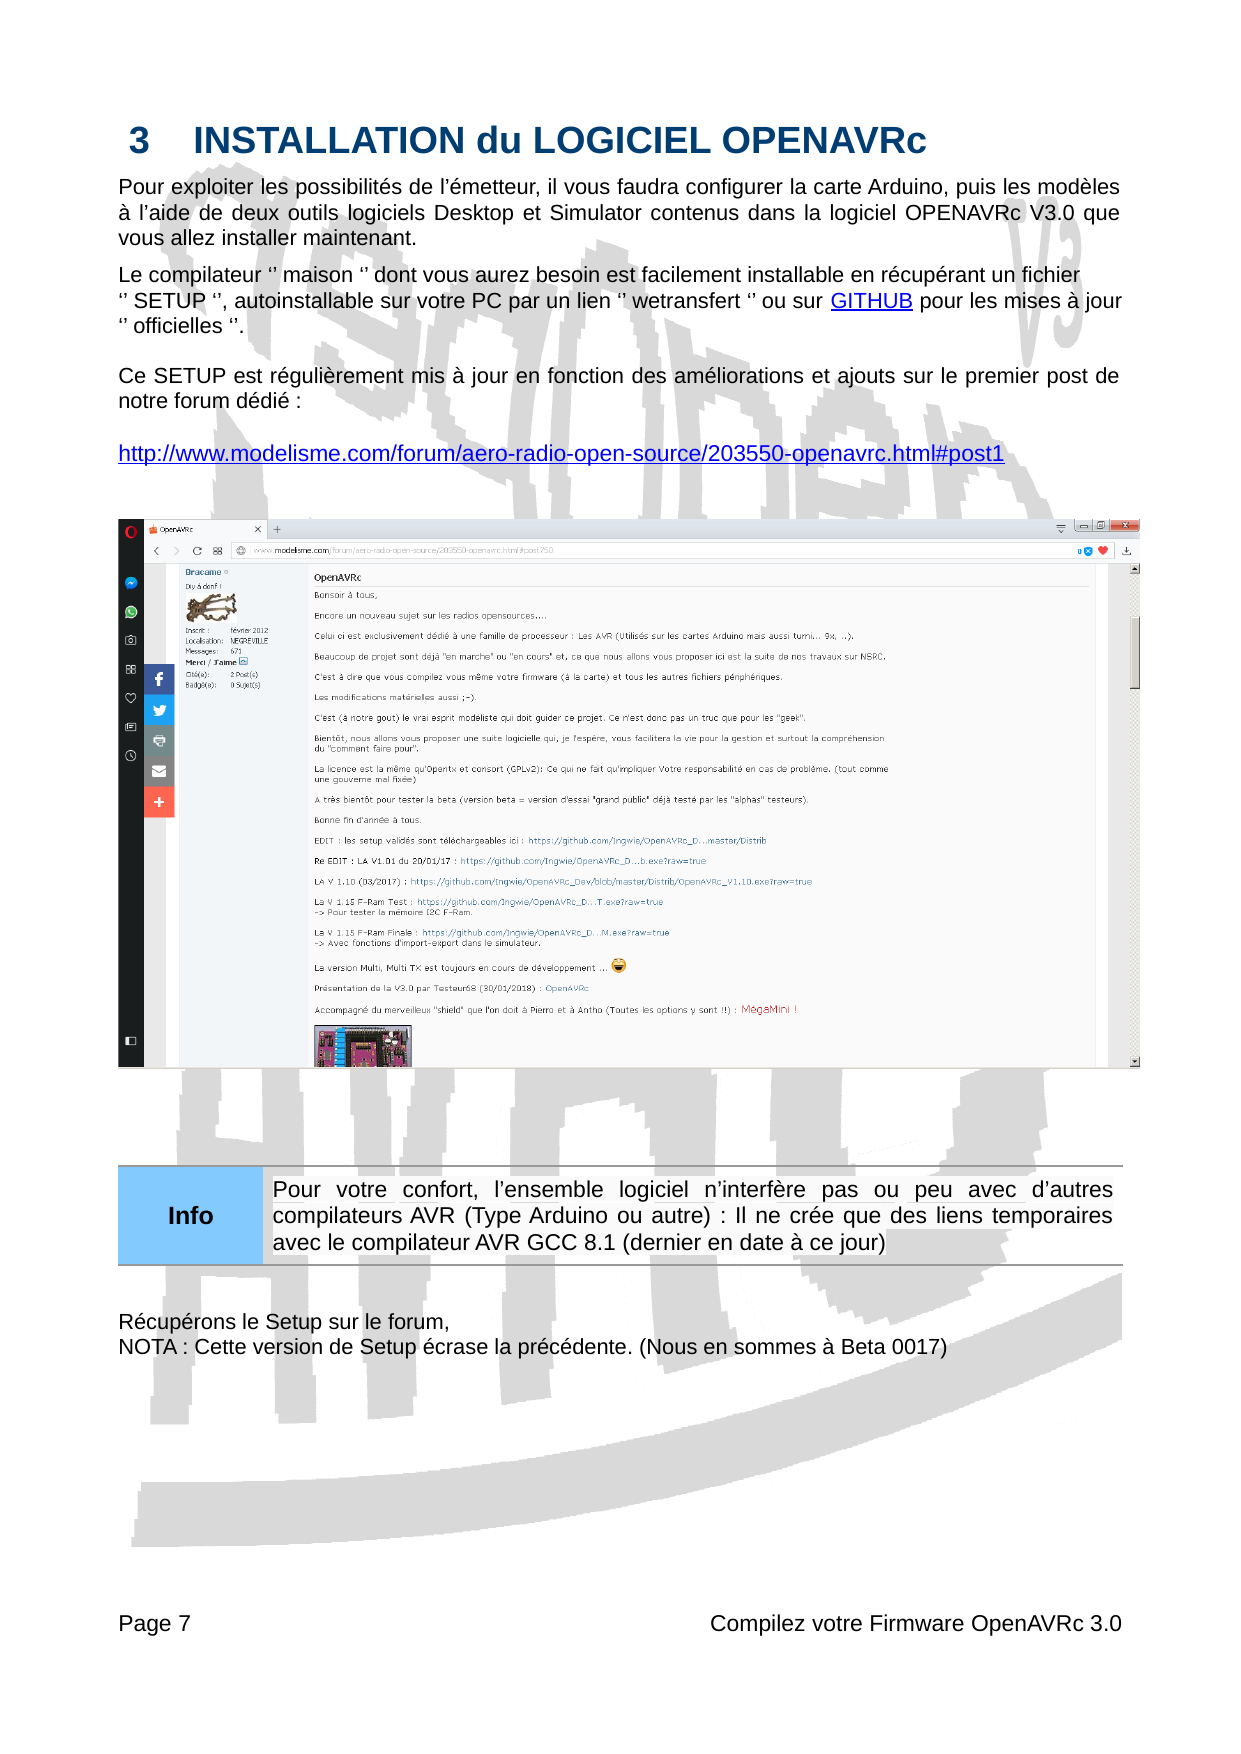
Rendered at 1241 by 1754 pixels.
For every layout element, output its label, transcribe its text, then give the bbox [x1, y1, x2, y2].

text ‘’ SETUP ‘’, autoinstallable sur votre PC par un lien ‘’ wetransfert ‘’ ou sur GITHUB pour les mises à jour ‘’ officielles ‘’. [118, 288, 1122, 338]
subtitle INSTALLATION du LOGICIEL OPENAVRc [118, 118, 1122, 162]
text Pour exploiter les possibilités de l’émetteur, il vous faudra configurer la carte Arduino, puis les modèles à l’aide de deux outils logiciels Desktop et Simulator contenus dans la logiciel OPENAVRc V3.0 que vous allez installer maintenant. [118, 174, 1122, 250]
text NOTA : Cette version de Setup écrase la précédente. (Nous en sommes à Beta 0017) [118, 1334, 1122, 1359]
text Ce SETUP est régulièrement mis à jour en fonction des améliorations et ajouts sur le premier post de notre forum dédié : [118, 363, 1122, 414]
text Récupérons le Setup sur le forum, [118, 1309, 1122, 1334]
picture [118, 519, 1140, 1069]
text http://www.modelisme.com/forum/aero-radio-open-source/203550-openavrc.html#post1 [118, 440, 1122, 466]
table_header Info [118, 1167, 263, 1264]
table_header Pour votre confort, l’ensemble logiciel n’interfère pas ou peu avec d’autres compilateurs AVR (Type Arduino ou autre) : Il ne crée que des liens temporaires avec le compilateur AVR GCC 8.1 (dernier en date à ce jour) [264, 1167, 1122, 1264]
text Le compilateur ‘’ maison ‘’ dont vous aurez besoin est facilement installable en récupérant un fichier [118, 262, 1122, 288]
